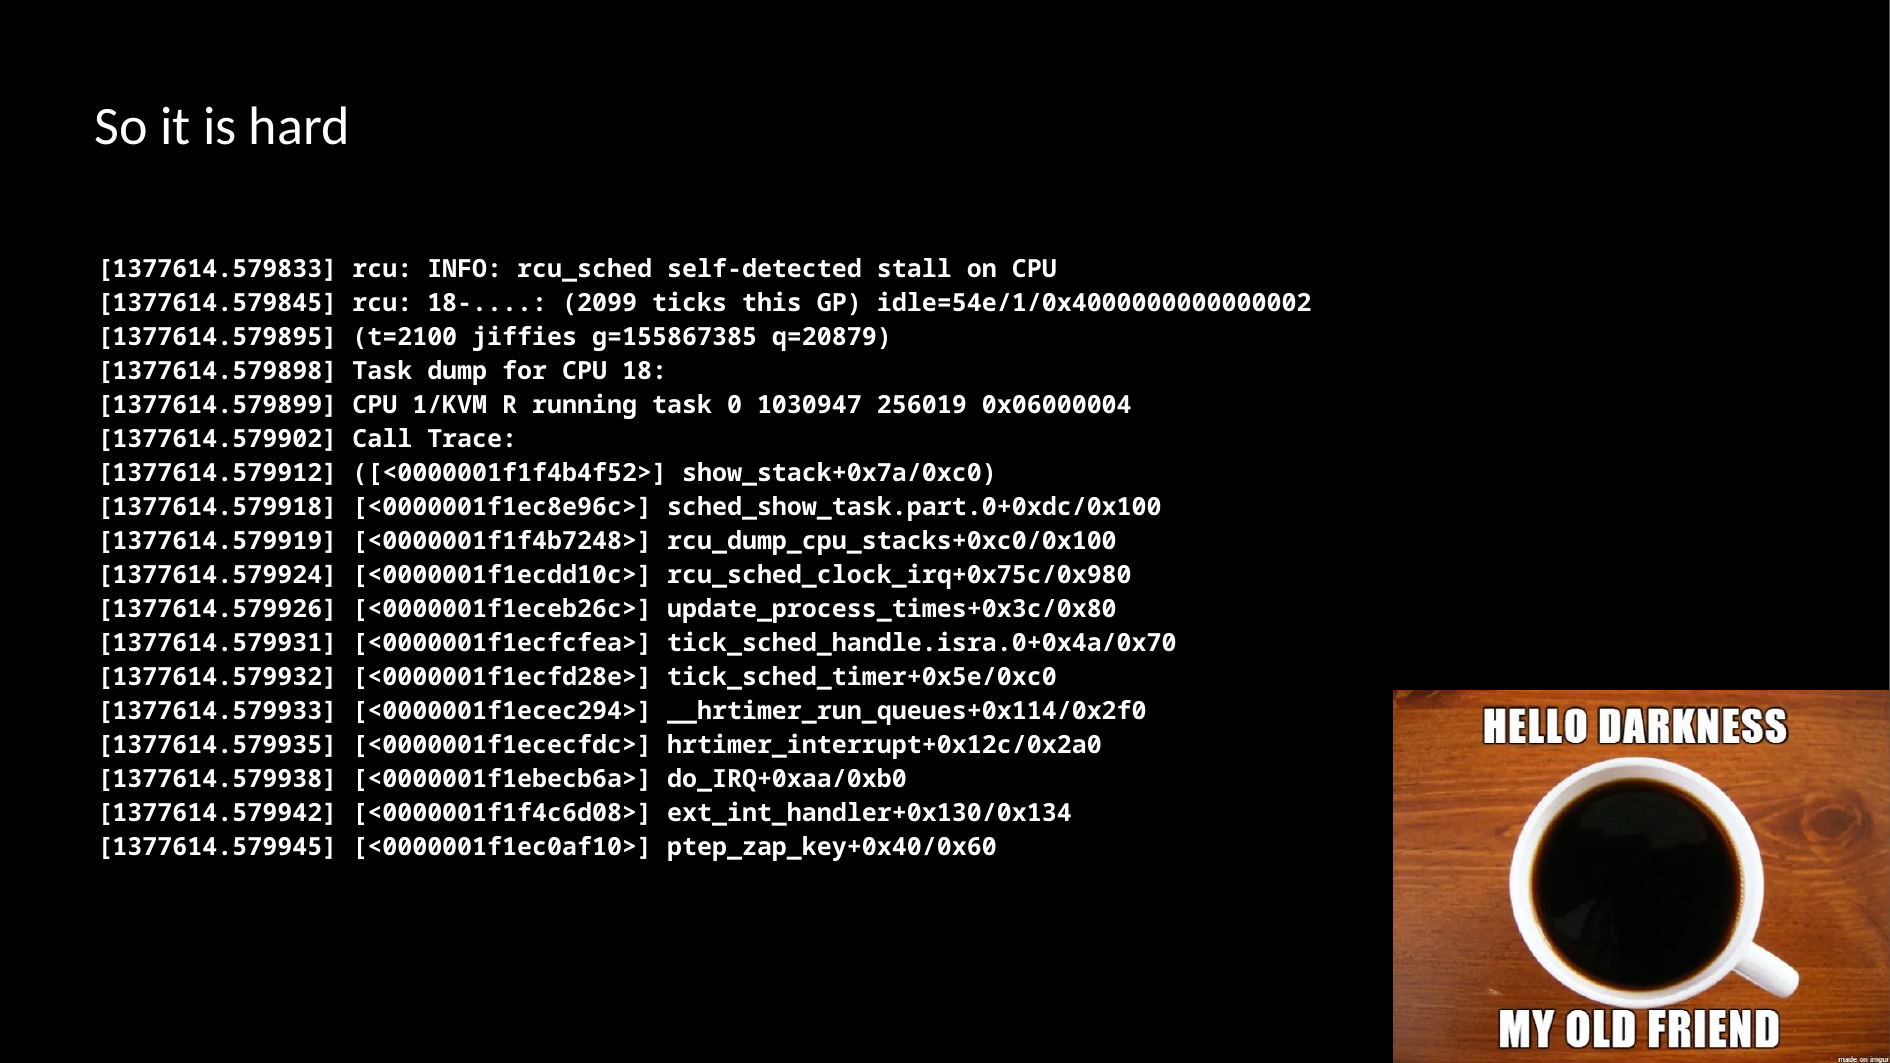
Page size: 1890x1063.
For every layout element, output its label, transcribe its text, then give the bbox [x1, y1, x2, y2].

title So it is hard [94, 42, 1796, 220]
text_box [1377614.579833] rcu: INFO: rcu_sched self-detected stall on CPU [1377614.579845] rcu: 18-....: (2099 ticks this GP) idle=54e/1/0x4000000000000002 [1377614.579895] (t=2100 jiffies g=155867385 q=20879) [1377614.579898] Task dump for CPU 18: [1377614.579899] CPU 1/KVM R running task 0 1030947 256019 0x06000004 [1377614.579902] Call Trace: [1377614.579912] ([<0000001f1f4b4f52>] show_stack+0x7a/0xc0) [1377614.579918] [<0000001f1ec8e96c>] sched_show_task.part.0+0xdc/0x100 [1377614.579919] [<0000001f1f4b7248>] rcu_dump_cpu_stacks+0xc0/0x100 [1377614.579924] [<0000001f1ecdd10c>] rcu_sched_clock_irq+0x75c/0x980 [1377614.579926] [<0000001f1eceb26c>] update_process_times+0x3c/0x80 [1377614.579931] [<0000001f1ecfcfea>] tick_sched_handle.isra.0+0x4a/0x70 [1377614.579932] [<0000001f1ecfd28e>] tick_sched_timer+0x5e/0xc0 [1377614.579933] [<0000001f1ecec294>] __hrtimer_run_queues+0x114/0x2f0 [1377614.579935] [<0000001f1ececfdc>] hrtimer_interrupt+0x12c/0x2a0 [1377614.579938] [<0000001f1ebecb6a>] do_IRQ+0xaa/0xb0 [1377614.579942] [<0000001f1f4c6d08>] ext_int_handler+0x130/0x134 [1377614.579945] [<0000001f1ec0af10>] ptep_zap_key+0x40/0x60 [82, 243, 1595, 1063]
picture [1393, 690, 1890, 1063]
